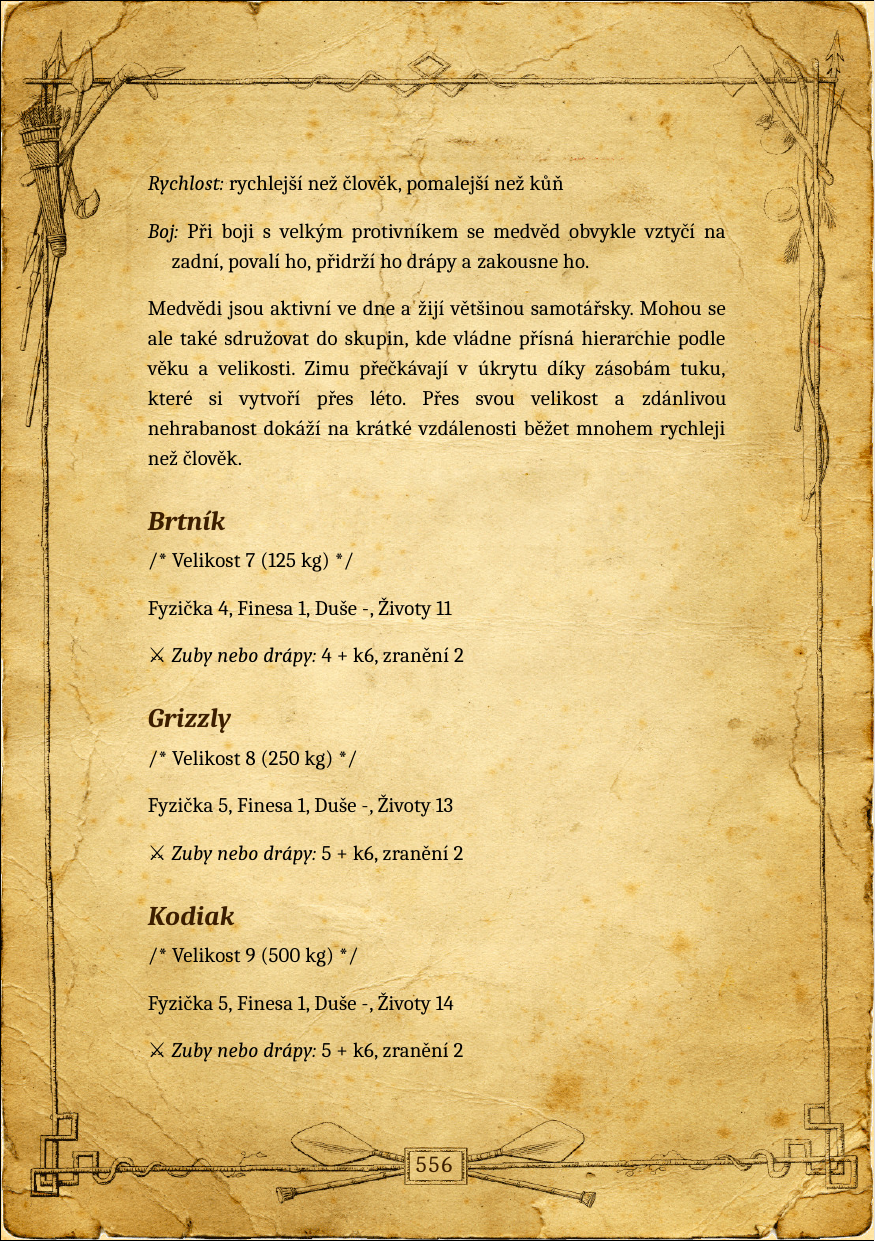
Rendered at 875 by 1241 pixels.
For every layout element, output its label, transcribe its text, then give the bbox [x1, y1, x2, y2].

subtitle Kodiak [148, 901, 726, 932]
text ⚔ Zuby nebo drápy: 4 + k6, zranění 2 [148, 644, 726, 668]
text ⚔ Zuby nebo drápy: 5 + k6, zranění 2 [148, 841, 726, 865]
text /* Velikost 9 (500 kg) */ [148, 944, 726, 968]
text /* Velikost 8 (250 kg) */ [148, 746, 726, 770]
text /* Velikost 7 (125 kg) */ [148, 549, 726, 573]
subtitle Grizzly [148, 703, 726, 734]
picture [1, 1, 874, 1240]
text Rychlost: rychlejší než člověk, pomalejší než kůň [148, 172, 726, 196]
text Fyzička 5, Finesa 1, Duše -, Životy 13 [148, 794, 726, 818]
text Fyzička 5, Finesa 1, Duše -, Životy 14 [148, 991, 726, 1015]
text Fyzička 4, Finesa 1, Duše -, Životy 11 [148, 596, 726, 620]
text Medvědi jsou aktivní ve dne a⁠ žijí většinou samotářsky. Mohou se ale také sdružovat do skupin, kde vládne přísná hierarchie podle věku a⁠ velikosti. Zimu přečkávají v⁠ úkrytu díky zásobám tuku, které si vytvoří přes léto. Přes svou velikost a⁠ zdánlivou nehrabanost dokáží na krátké vzdálenosti běžet mnohem rychleji než člověk. [148, 297, 726, 470]
subtitle Brtník [148, 506, 726, 537]
text ⚔ Zuby nebo drápy: 5 + k6, zranění 2 [148, 1039, 726, 1063]
text Boj: Při boji s⁠ velkým protivníkem se medvěd obvykle vztyčí na zadní, povalí ho, přidrží ho drápy a⁠ zakousne ho. [148, 219, 726, 273]
